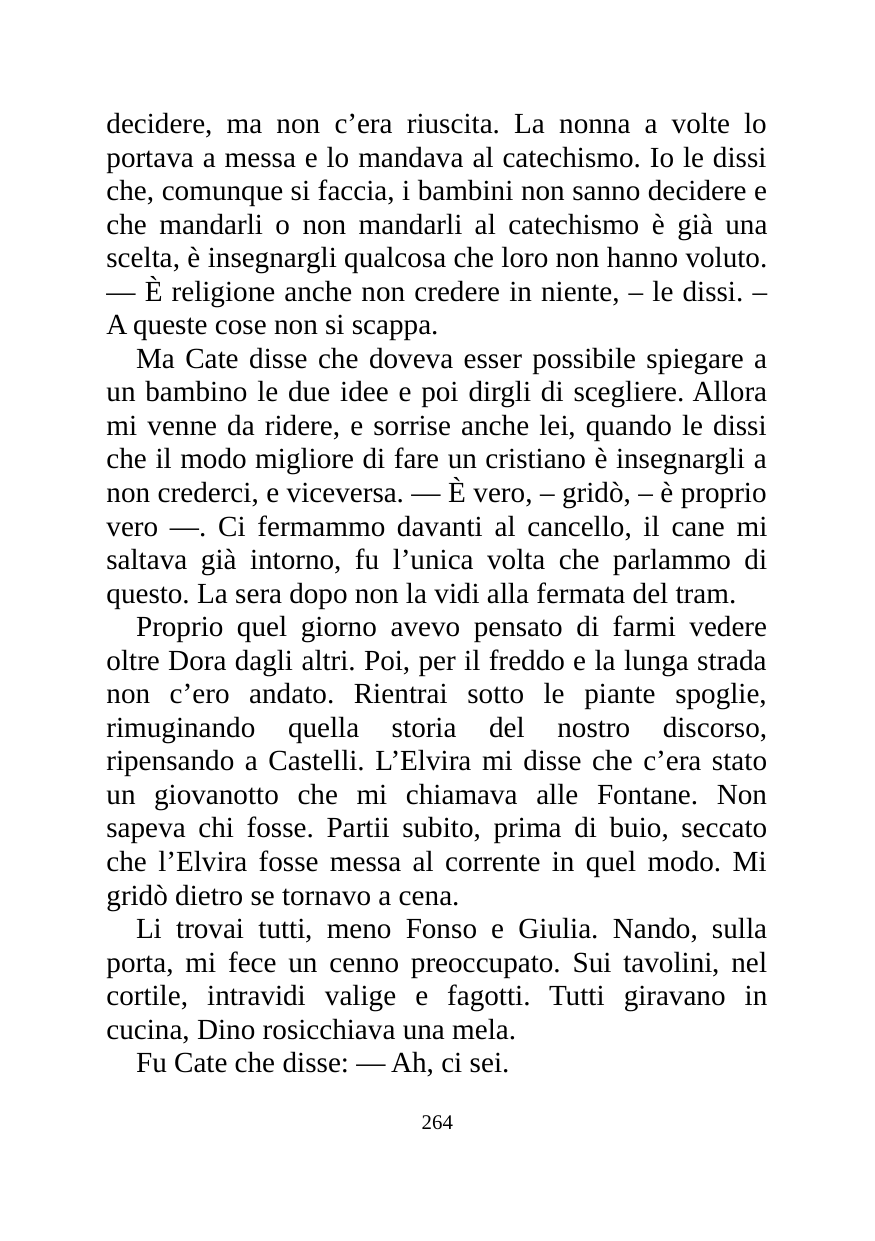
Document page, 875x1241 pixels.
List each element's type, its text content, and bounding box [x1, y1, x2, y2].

text Fu Cate che disse: — Ah, ci sei. [106, 1045, 768, 1079]
text Ma Cate disse che doveva esser possibile spiegare a un bambino le due idee e poi dirgli di scegliere. Allora mi venne da ridere, e sorrise anche lei, quando le dissi che il modo migliore di fare un cristiano è insegnargli a non crederci, e viceversa. — È vero, – gridò, – è proprio vero —. Ci fermammo davanti al cancello, il cane mi saltava già intorno, fu l’unica volta che parlammo di questo. La sera dopo non la vidi alla fermata del tram. [106, 341, 768, 609]
text Proprio quel giorno avevo pensato di farmi vedere oltre Dora dagli altri. Poi, per il freddo e la lunga strada non c’ero andato. Rientrai sotto le piante spoglie, rimuginando quella storia del nostro discorso, ripensando a Castelli. L’Elvira mi disse che c’era stato un giovanotto che mi chiamava alle Fontane. Non sapeva chi fosse. Partii subito, prima di buio, seccato che l’Elvira fosse messa al corrente in quel modo. Mi gridò dietro se tornavo a cena. [106, 609, 768, 911]
text decidere, ma non c’era riuscita. La nonna a volte lo portava a messa e lo mandava al catechismo. Io le dissi che, comunque si faccia, i bambini non sanno decidere e che mandarli o non mandarli al catechismo è già una scelta, è insegnargli qualcosa che loro non hanno voluto. — È religione anche non credere in niente, – le dissi. – A queste cose non si scappa. [106, 106, 768, 341]
text Li trovai tutti, meno Fonso e Giulia. Nando, sulla porta, mi fece un cenno preoccupato. Sui tavolini, nel cortile, intravidi valige e fagotti. Tutti giravano in cucina, Dino rosicchiava una mela. [106, 911, 768, 1045]
